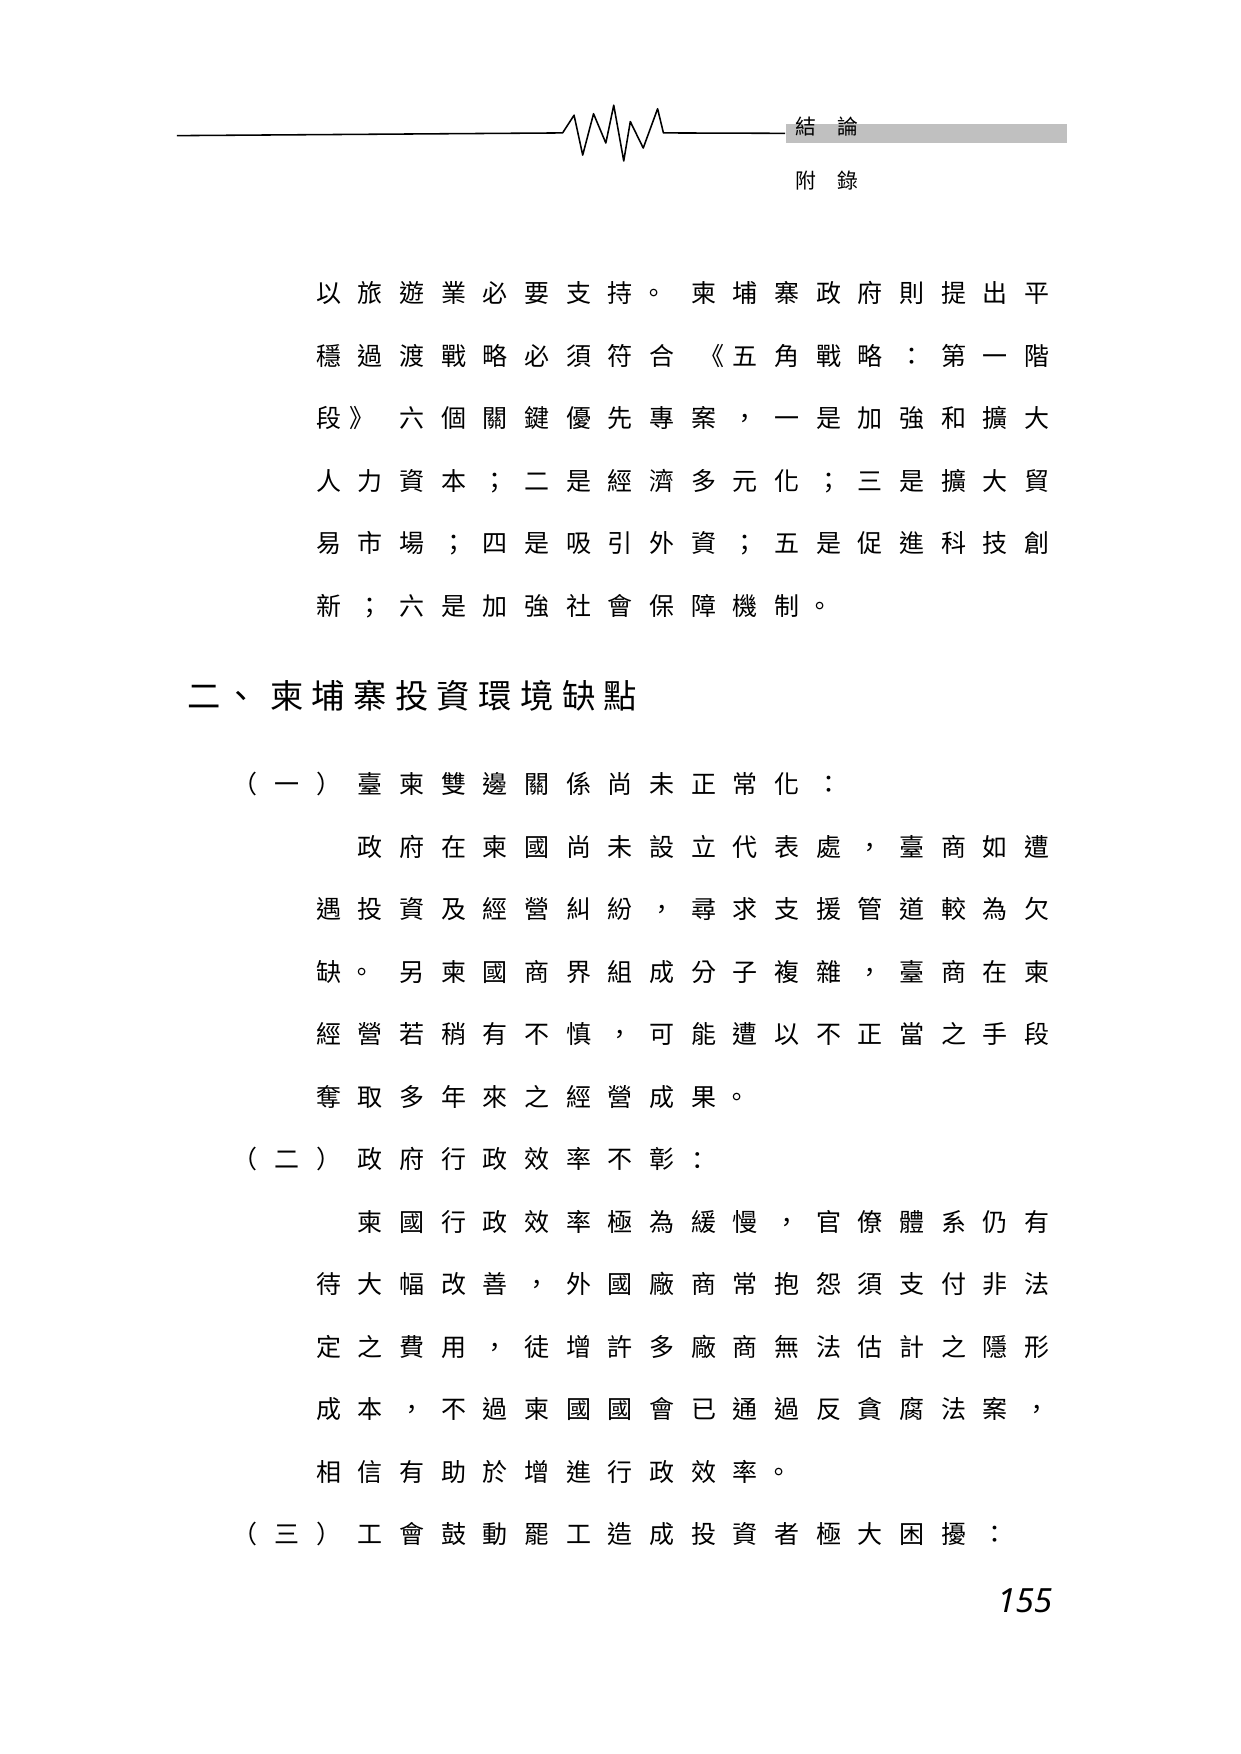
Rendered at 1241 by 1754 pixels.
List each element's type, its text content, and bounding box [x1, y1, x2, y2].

text 柬國行政效率極為緩慢，官僚體系仍有待大幅改善，外國廠商常抱怨須支付非法定之費用，徒增許多廠商無法估計之隱形成本，不過柬國國會已通過反貪腐法案，相信有助於增進行政效率。 [281, 1179, 1058, 1491]
text （二）政府行政效率不彰： [207, 1116, 1058, 1179]
text （三）工會鼓動罷工造成投資者極大困擾： [207, 1491, 1058, 1554]
text 政府在柬國尚未設立代表處，臺商如遭遇投資及經營糾紛，尋求支援管道較為欠缺。另柬國商界組成分子複雜，臺商在柬經營若稍有不慎，可能遭以不正當之手段奪取多年來之經營成果。 [281, 804, 1058, 1116]
text 二、柬埔寨投資環境缺點 [183, 652, 1058, 714]
text 以旅遊業必要支持。柬埔寨政府則提出平穩過渡戰略必須符合《五角戰略：第一階段》六個關鍵優先專案，一是加強和擴大人力資本；二是經濟多元化；三是擴大貿易市場；四是吸引外資；五是促進科技創新；六是加強社會保障機制。 [281, 250, 1058, 625]
text （一）臺柬雙邊關係尚未正常化： [207, 741, 1058, 804]
